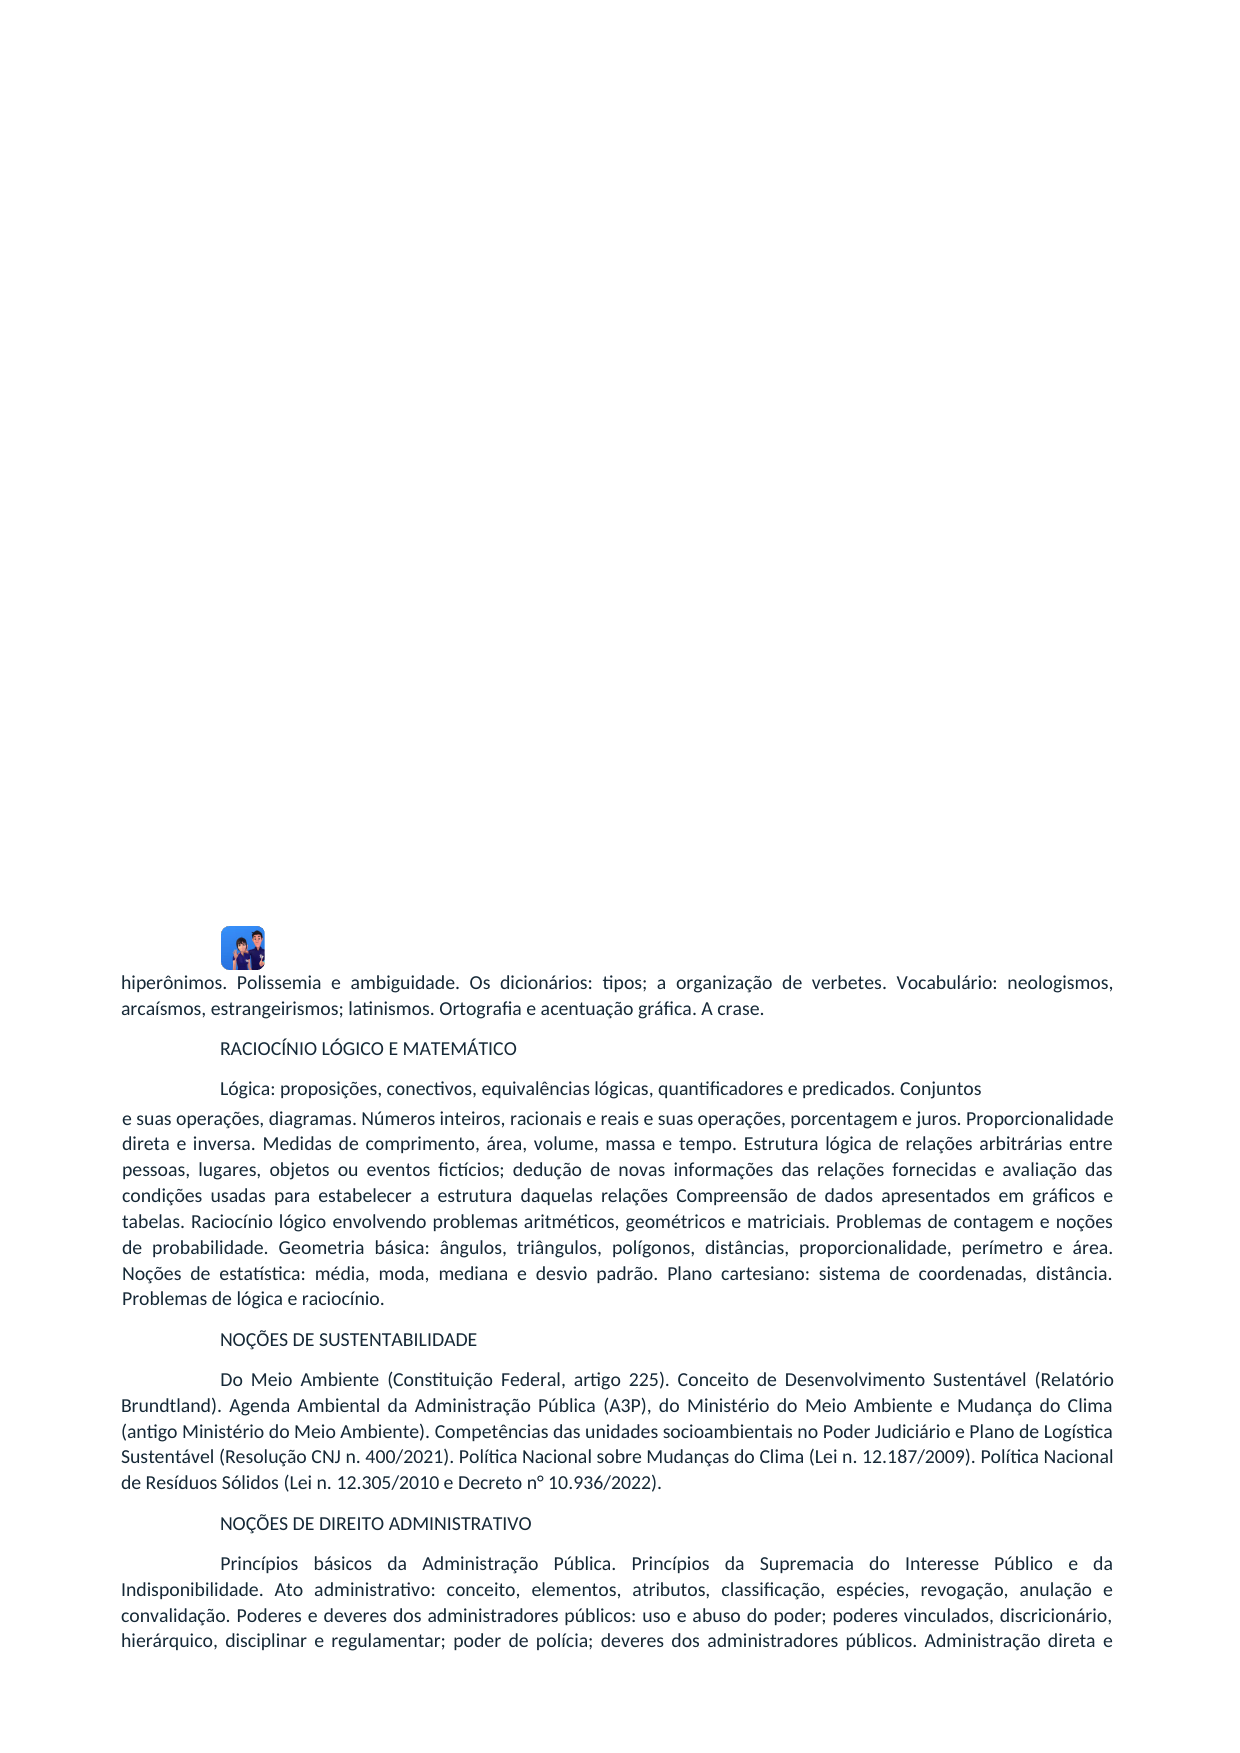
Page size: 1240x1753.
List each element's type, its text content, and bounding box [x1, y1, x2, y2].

text Do Meio Ambiente (Constituição Federal, artigo 225). Conceito de Desenvolvimento Sustentável (Relatório Brundtland). Agenda Ambiental da Administração Pública (A3P), do Ministério do Meio Ambiente e Mudança do Clima (antigo Ministério do Meio Ambiente). Competências das unidades socioambientais no Poder Judiciário e Plano de Logística Sustentável (Resolução CNJ n. 400/2021). Política Nacional sobre Mudanças do Clima (Lei n. 12.187/2009). Política Nacional de Resíduos Sólidos (Lei n. 12.305/2010 e Decreto n° 10.936/2022). [121, 1367, 1115, 1495]
text e suas operações, diagramas. Números inteiros, racionais e reais e suas operações, porcentagem e juros. Proporcionalidade direta e inversa. Medidas de comprimento, área, volume, massa e tempo. Estrutura lógica de relações arbitrárias entre pessoas, lugares, objetos ou eventos fictícios; dedução de novas informações das relações fornecidas e avaliação das condições usadas para estabelecer a estrutura daquelas relações Compreensão de dados apresentados em gráficos e tabelas. Raciocínio lógico envolvendo problemas aritméticos, geométricos e matriciais. Problemas de contagem e noções de probabilidade. Geometria básica: ângulos, triângulos, polígonos, distâncias, proporcionalidade, perímetro e área. Noções de estatística: média, moda, mediana e desvio padrão. Plano cartesiano: sistema de coordenadas, distância. Problemas de lógica e raciocínio. [122, 1106, 1115, 1311]
text NOÇÕES DE DIREITO ADMINISTRATIVO [220, 1511, 1115, 1535]
text hiperônimos. Polissemia e ambiguidade. Os dicionários: tipos; a organização de verbetes. Vocabulário: neologismos, arcaísmos, estrangeirismos; latinismos. Ortografia e acentuação gráfica. A crase. [121, 970, 1115, 1020]
text Princípios básicos da Administração Pública. Princípios da Supremacia do Interesse Público e da Indisponibilidade. Ato administrativo: conceito, elementos, atributos, classificação, espécies, revogação, anulação e convalidação. Poderes e deveres dos administradores públicos: uso e abuso do poder; poderes vinculados, discricionário, hierárquico, disciplinar e regulamentar; poder de polícia; deveres dos administradores públicos. Administração direta e [121, 1551, 1115, 1653]
text NOÇÕES DE SUSTENTABILIDADE [220, 1327, 1115, 1351]
text RACIOCÍNIO LÓGICO E MATEMÁTICO [220, 1036, 1115, 1060]
text Lógica: proposições, conectivos, equivalências lógicas, quantificadores e predicados. Conjuntos [220, 1076, 1115, 1100]
